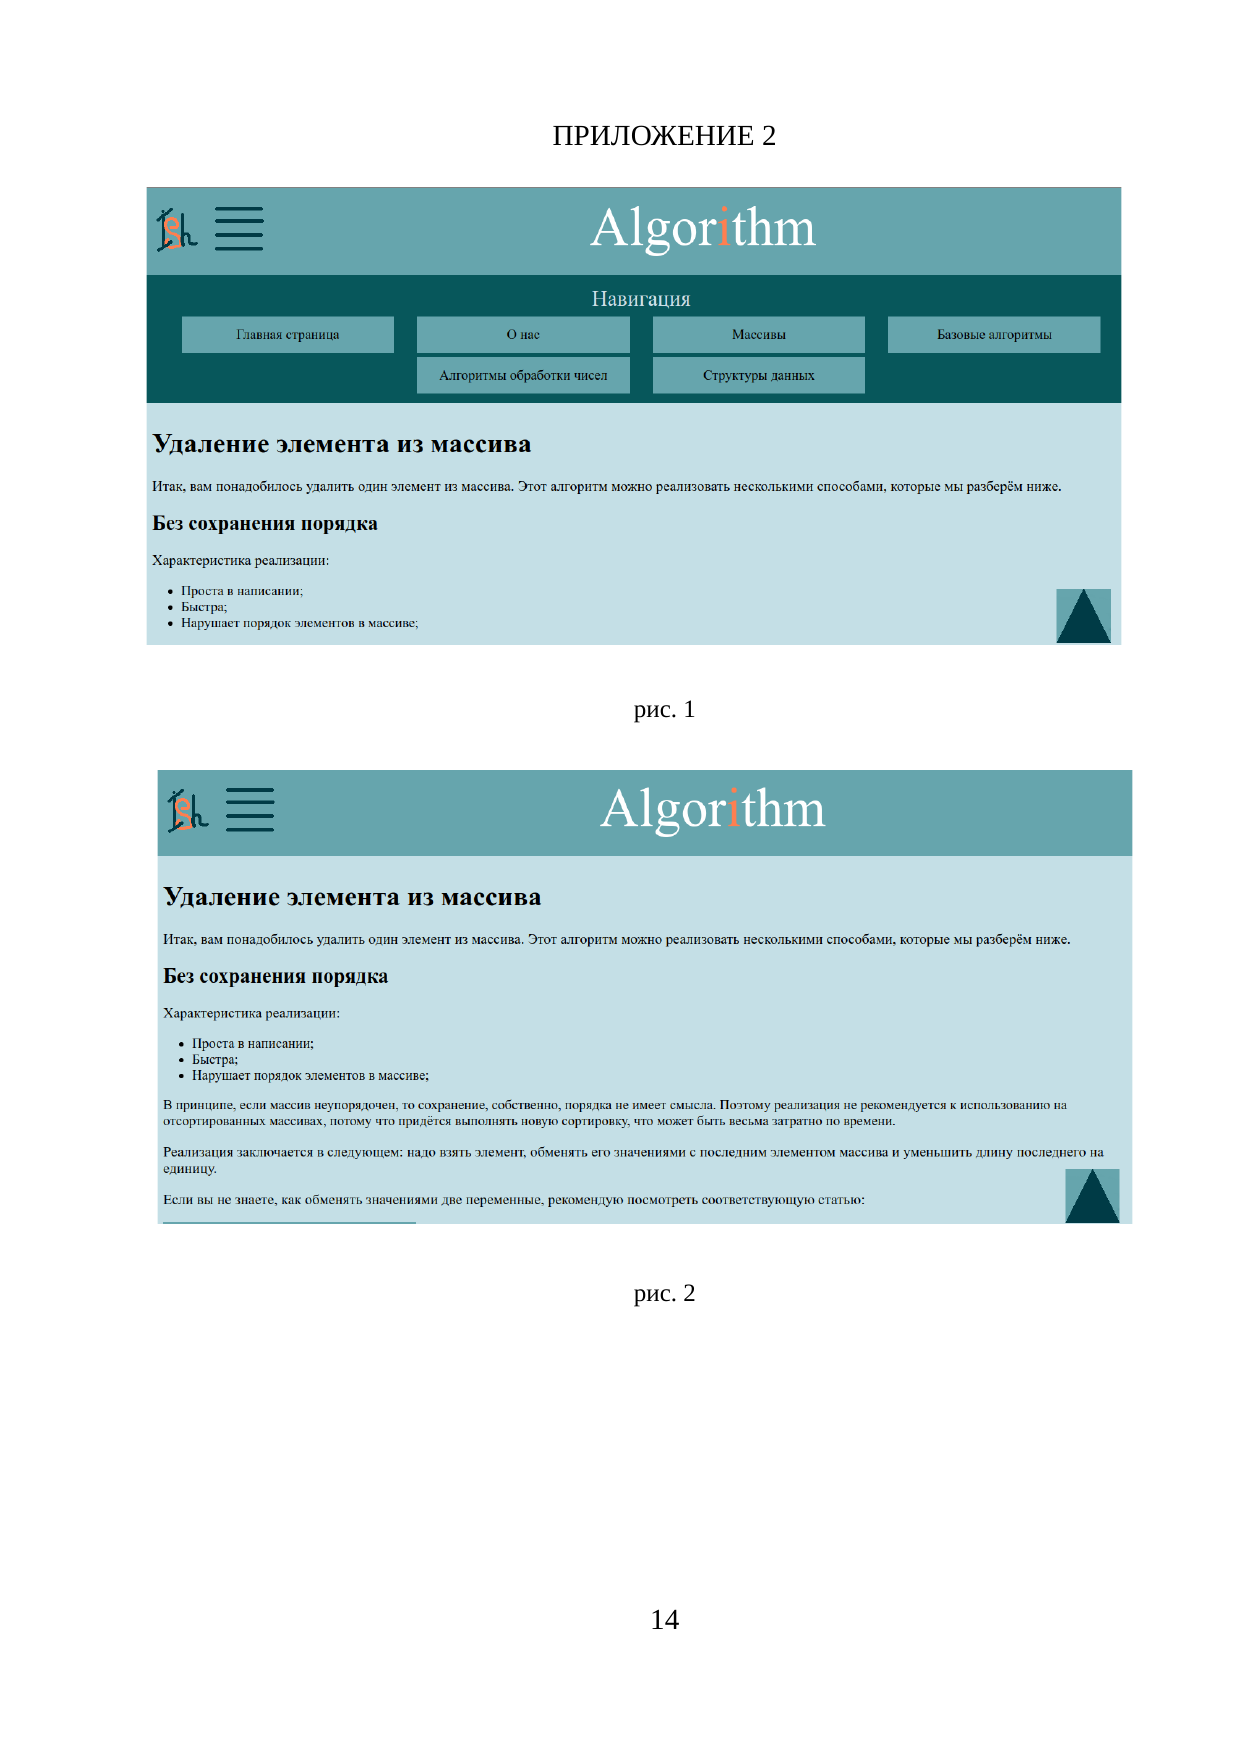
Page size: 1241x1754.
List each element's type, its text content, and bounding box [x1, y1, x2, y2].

text ПРИЛОЖЕНИЕ 2 [177, 118, 1152, 152]
picture [146, 187, 1122, 645]
text рис. 2 [177, 1278, 1152, 1307]
text рис. 1 [177, 694, 1152, 722]
picture [157, 770, 1133, 1224]
